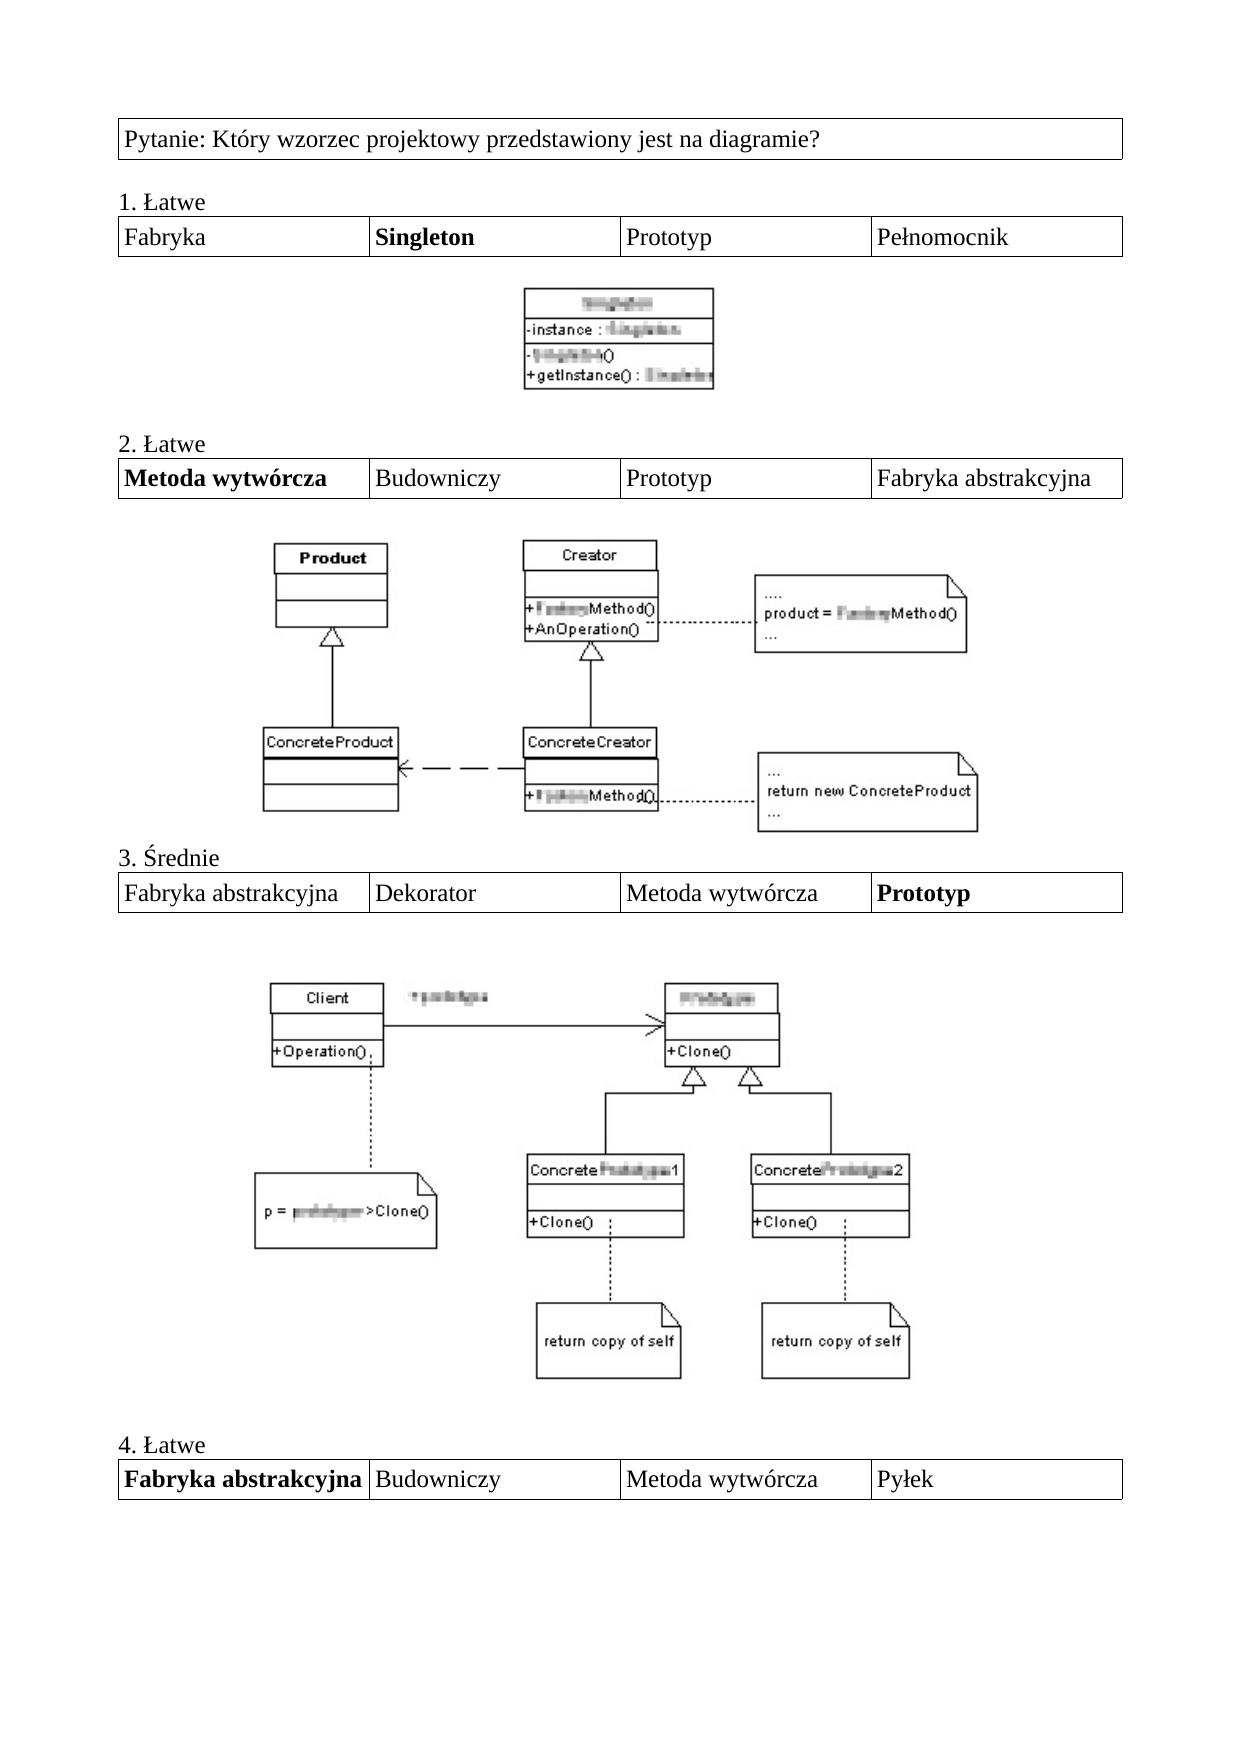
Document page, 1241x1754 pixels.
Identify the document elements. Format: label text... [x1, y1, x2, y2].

table_header Budowniczy [370, 459, 620, 498]
text 2. Łatwe [118, 429, 1122, 458]
table_header Prototyp [872, 873, 1122, 912]
table_header Pyłek [872, 1460, 1122, 1499]
table_header Fabryka abstrakcyjna [119, 1460, 369, 1499]
table_header Fabryka abstrakcyjna [872, 459, 1122, 498]
text 1. Łatwe [118, 187, 1122, 216]
table_header Fabryka abstrakcyjna [119, 873, 369, 912]
table_header Metoda wytwórcza [119, 459, 369, 498]
table_header Budowniczy [370, 1460, 620, 1499]
text 4. Łatwe [118, 1430, 1122, 1458]
table_header Prototyp [621, 459, 871, 498]
picture [253, 969, 987, 1384]
table_header Metoda wytwórcza [621, 873, 871, 912]
table_header Prototyp [621, 217, 871, 256]
table_header Pytanie: Który wzorzec projektowy przedstawiony jest na diagramie? [119, 119, 1122, 158]
table_header Dekorator [370, 873, 620, 912]
table_header Singleton [370, 217, 620, 256]
table_header Metoda wytwórcza [621, 1460, 871, 1499]
picture [260, 526, 980, 834]
table_header Pełnomocnik [872, 217, 1122, 256]
picture [521, 285, 719, 393]
text 3. Średnie [118, 843, 1122, 872]
table_header Fabryka [119, 217, 369, 256]
